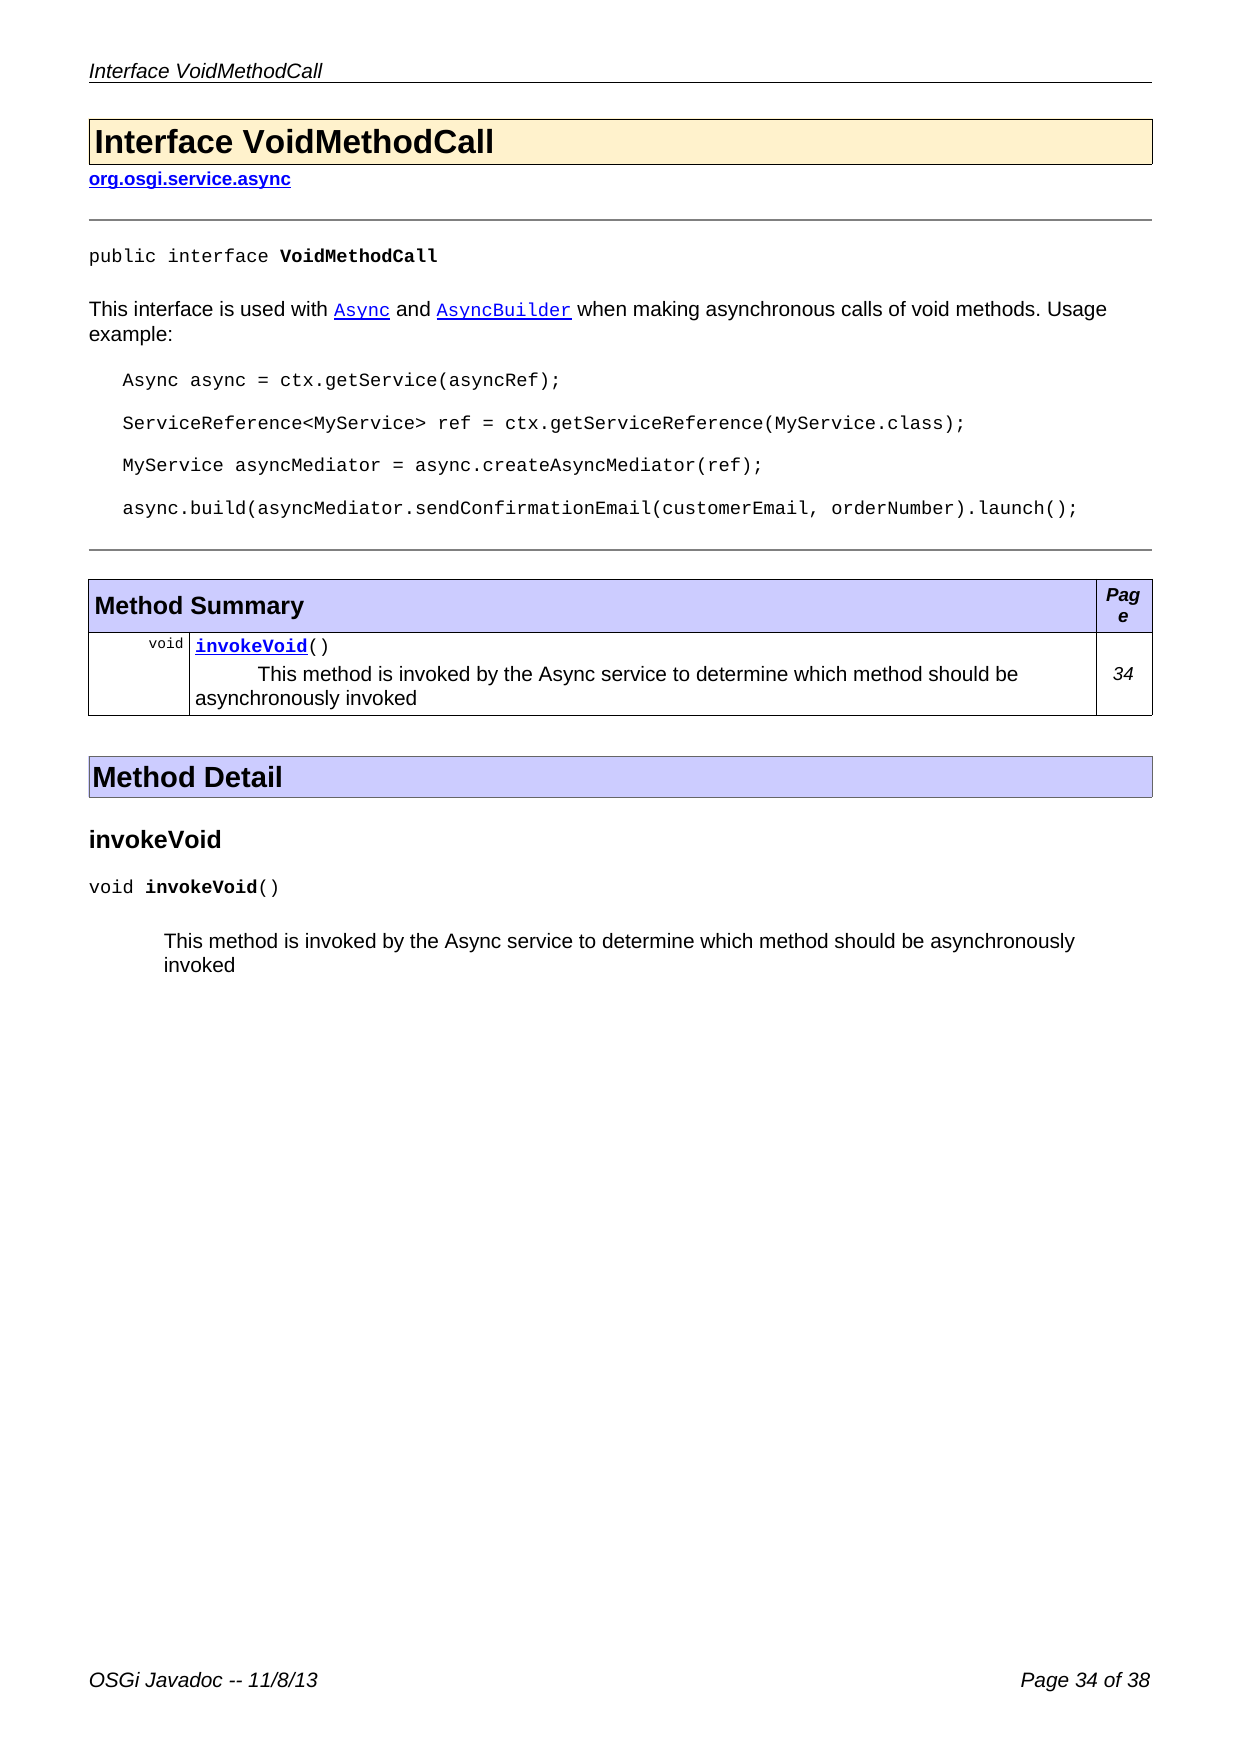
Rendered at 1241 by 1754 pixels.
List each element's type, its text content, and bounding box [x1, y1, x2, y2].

table_cell invokeVoid() This method is invoked by the Async service to determine which method should be asynchronously invoked [190, 633, 1096, 715]
text void invokeVoid() [88, 878, 1152, 899]
subtitle invokeVoid [88, 825, 1152, 854]
table_cell void [89, 633, 189, 715]
text public interface VoidMethodCall [88, 247, 1152, 268]
subtitle Interface VoidMethodCall [90, 120, 1152, 164]
table_header Page [1097, 580, 1152, 632]
table_cell [1097, 633, 1152, 715]
text Async async = ctx.getService(asyncRef); ServiceReference<MyService> ref = ctx.getServiceReference(MyService.class); MyService asyncMediator = async.createAsyncMediator(ref); async.build(asyncMediator.sendConfirmationEmail(customerEmail, orderNumber).launch(); [88, 371, 1152, 520]
text org.osgi.service.async [88, 168, 1152, 189]
subtitle Method Detail [90, 757, 1152, 797]
text This interface is used with Async and AsyncBuilder when making asynchronous calls of void methods. Usage example: [88, 297, 1152, 346]
text This method is invoked by the Async service to determine which method should be asynchronously invoked [163, 928, 1152, 976]
table_header Method Summary [89, 580, 1096, 632]
